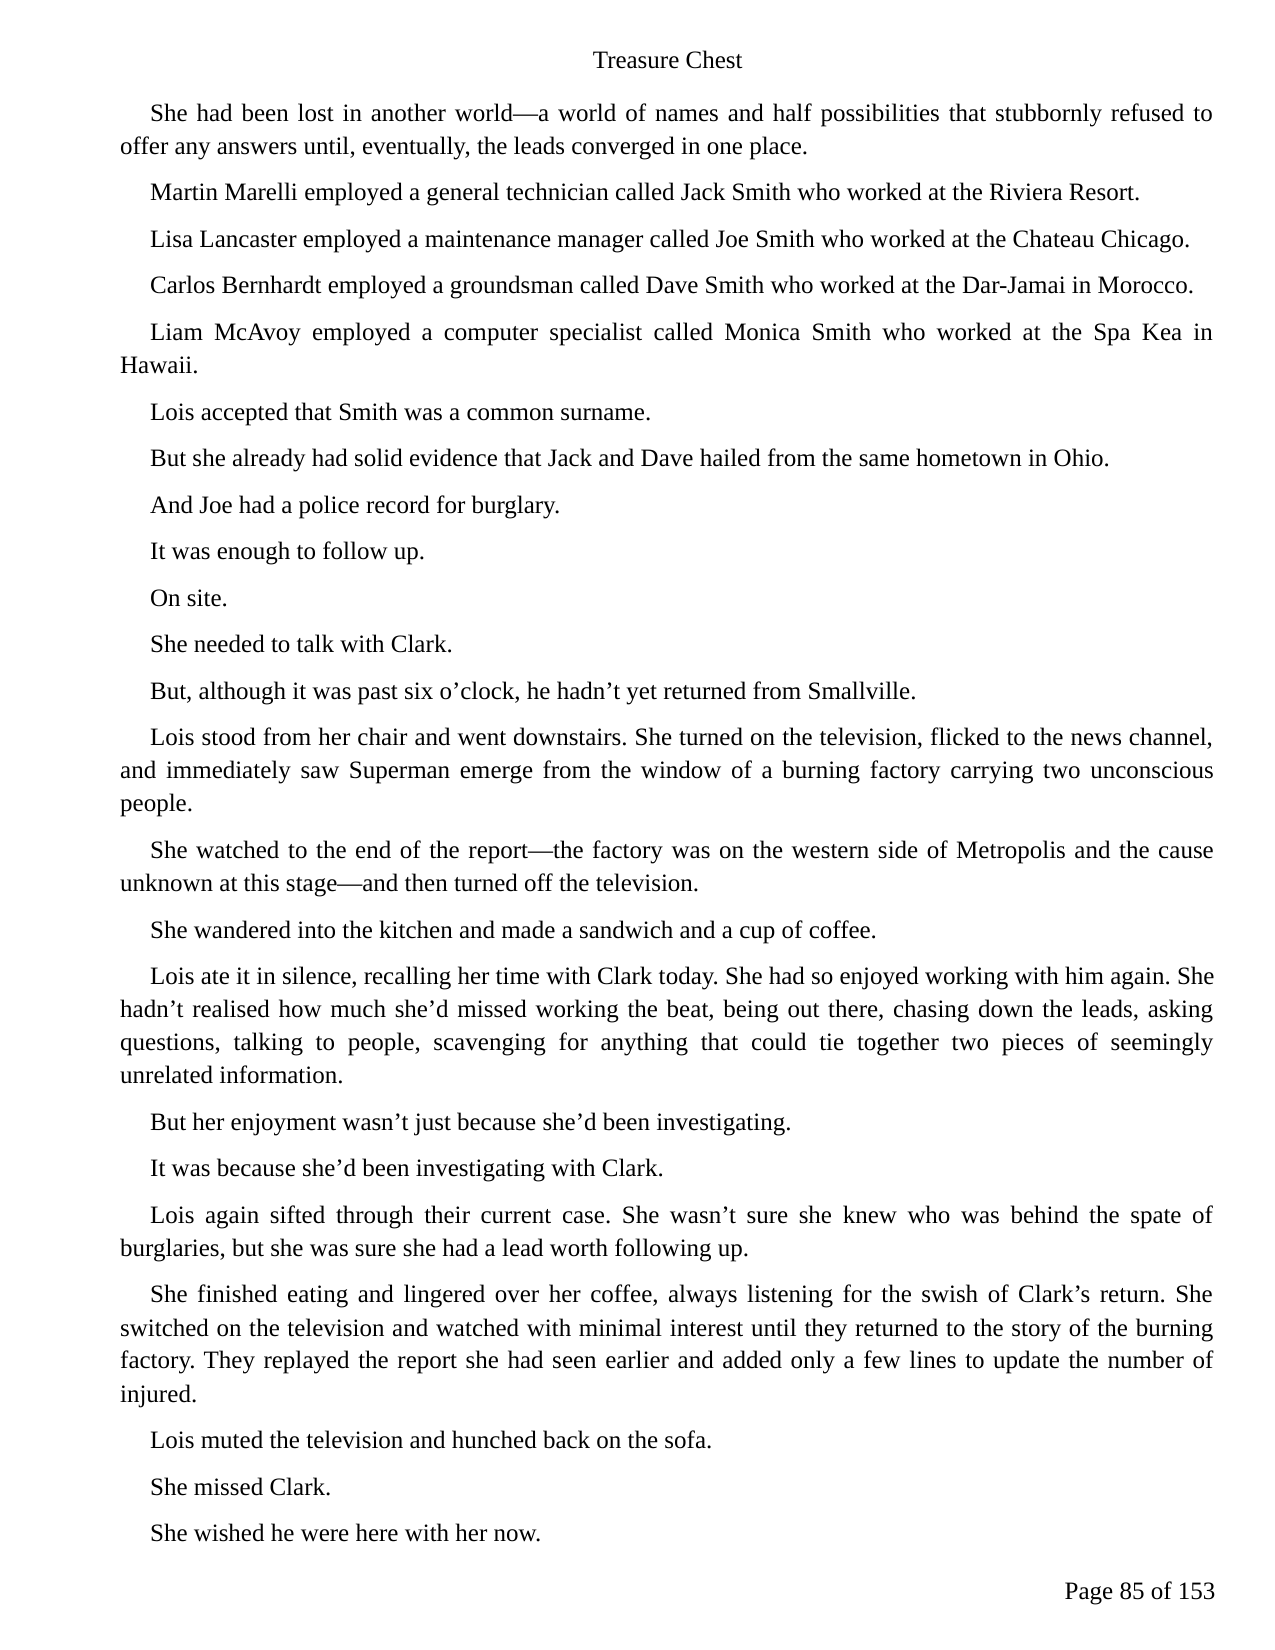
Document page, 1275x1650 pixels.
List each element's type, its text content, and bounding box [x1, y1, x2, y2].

text It was enough to follow up. [120, 536, 1215, 565]
text Lois accepted that Smith was a common surname. [120, 397, 1215, 425]
text Lois stood from her chair and went downstairs. She turned on the television, flicked to the news channel, and immediately saw Superman emerge from the window of a burning factory carrying two unconscious people. [120, 722, 1215, 817]
text Martin Marelli employed a general technician called Jack Smith who worked at the Riviera Resort. [120, 177, 1215, 206]
text She needed to talk with Clark. [120, 629, 1215, 658]
text But she already had solid evidence that Jack and Dave hailed from the same hometown in Ohio. [120, 443, 1215, 472]
text Lois muted the television and hunched back on the sofa. [120, 1425, 1215, 1454]
text But, although it was past six o’clock, he hadn’t yet returned from Smallville. [120, 676, 1215, 705]
text And Joe had a police record for burglary. [120, 490, 1215, 518]
text Carlos Bernhardt employed a groundsman called Dave Smith who worked at the Dar-Jamai in Morocco. [120, 270, 1215, 299]
text Lois ate it in silence, recalling her time with Clark today. She had so enjoyed working with him again. She hadn’t realised how much she’d missed working the beat, being out there, chasing down the leads, asking questions, talking to people, scavenging for anything that could tie together two pieces of seemingly unrelated information. [120, 961, 1215, 1089]
text She missed Clark. [120, 1472, 1215, 1501]
text She wandered into the kitchen and made a sandwich and a cup of coffee. [120, 915, 1215, 943]
text She wished he were here with her now. [120, 1518, 1215, 1547]
text Lois again sifted through their current case. She wasn’t sure she knew who was behind the spate of burglaries, but she was sure she had a lead worth following up. [120, 1200, 1215, 1262]
text She had been lost in another world—a world of names and half possibilities that stubbornly refused to offer any answers until, eventually, the leads converged in one place. [120, 98, 1215, 159]
text She finished eating and lingered over her coffee, always listening for the swish of Clark’s return. She switched on the television and watched with minimal interest until they returned to the story of the burning factory. They replayed the report she had seen earlier and added only a few lines to update the number of injured. [120, 1279, 1215, 1407]
text On site. [120, 583, 1215, 612]
text But her enjoyment wasn’t just because she’d been investigating. [120, 1107, 1215, 1136]
text Lisa Lancaster employed a maintenance manager called Joe Smith who worked at the Chateau Chicago. [120, 224, 1215, 253]
text It was because she’d been investigating with Clark. [120, 1153, 1215, 1182]
text She watched to the end of the report—the factory was on the western side of Metropolis and the cause unknown at this stage—and then turned off the television. [120, 835, 1215, 897]
text Liam McAvoy employed a computer specialist called Monica Smith who worked at the Spa Kea in Hawaii. [120, 317, 1215, 379]
